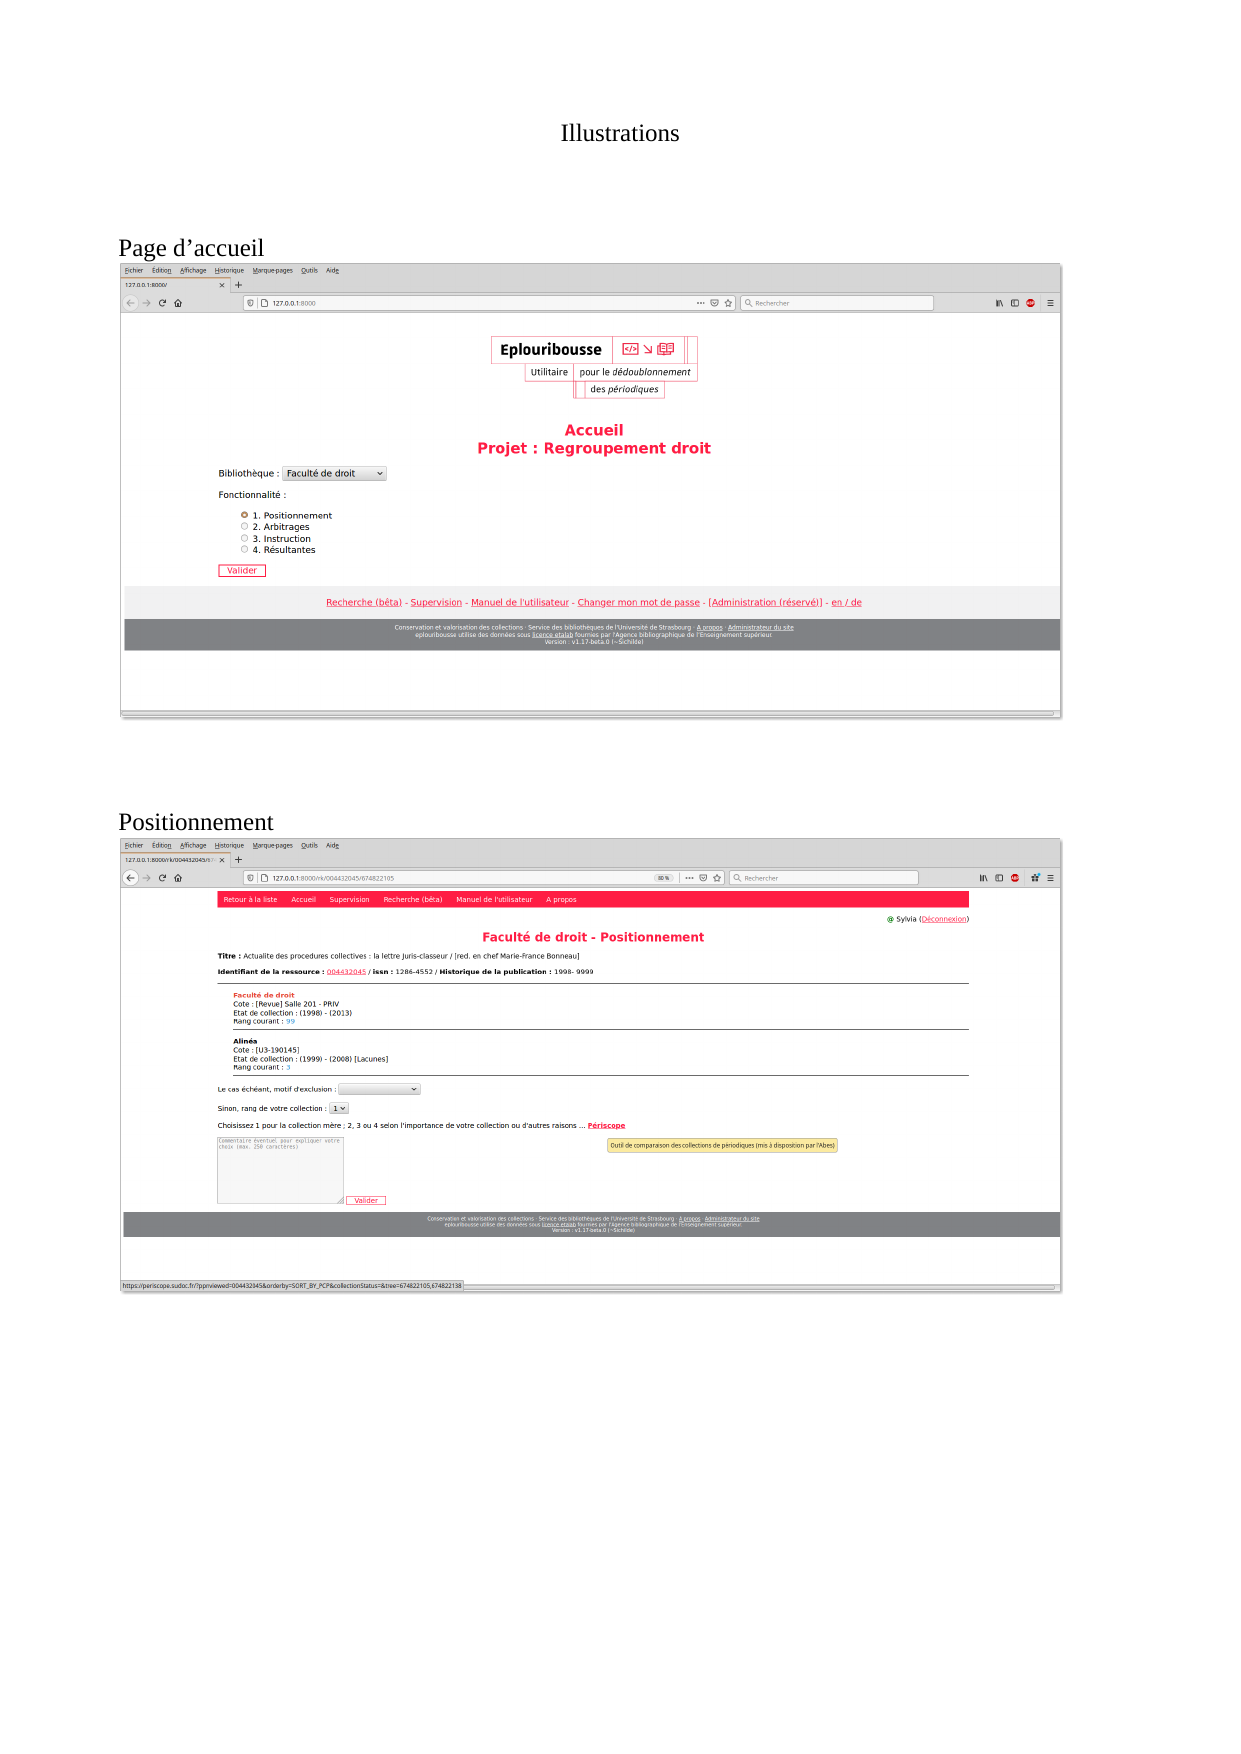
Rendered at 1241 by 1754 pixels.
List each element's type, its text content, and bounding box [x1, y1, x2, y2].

text Illustrations [118, 118, 1122, 147]
text Positionnement [118, 807, 1122, 836]
picture [118, 261, 1064, 721]
picture [118, 836, 1064, 1295]
text Page d’accueil [118, 233, 1122, 262]
